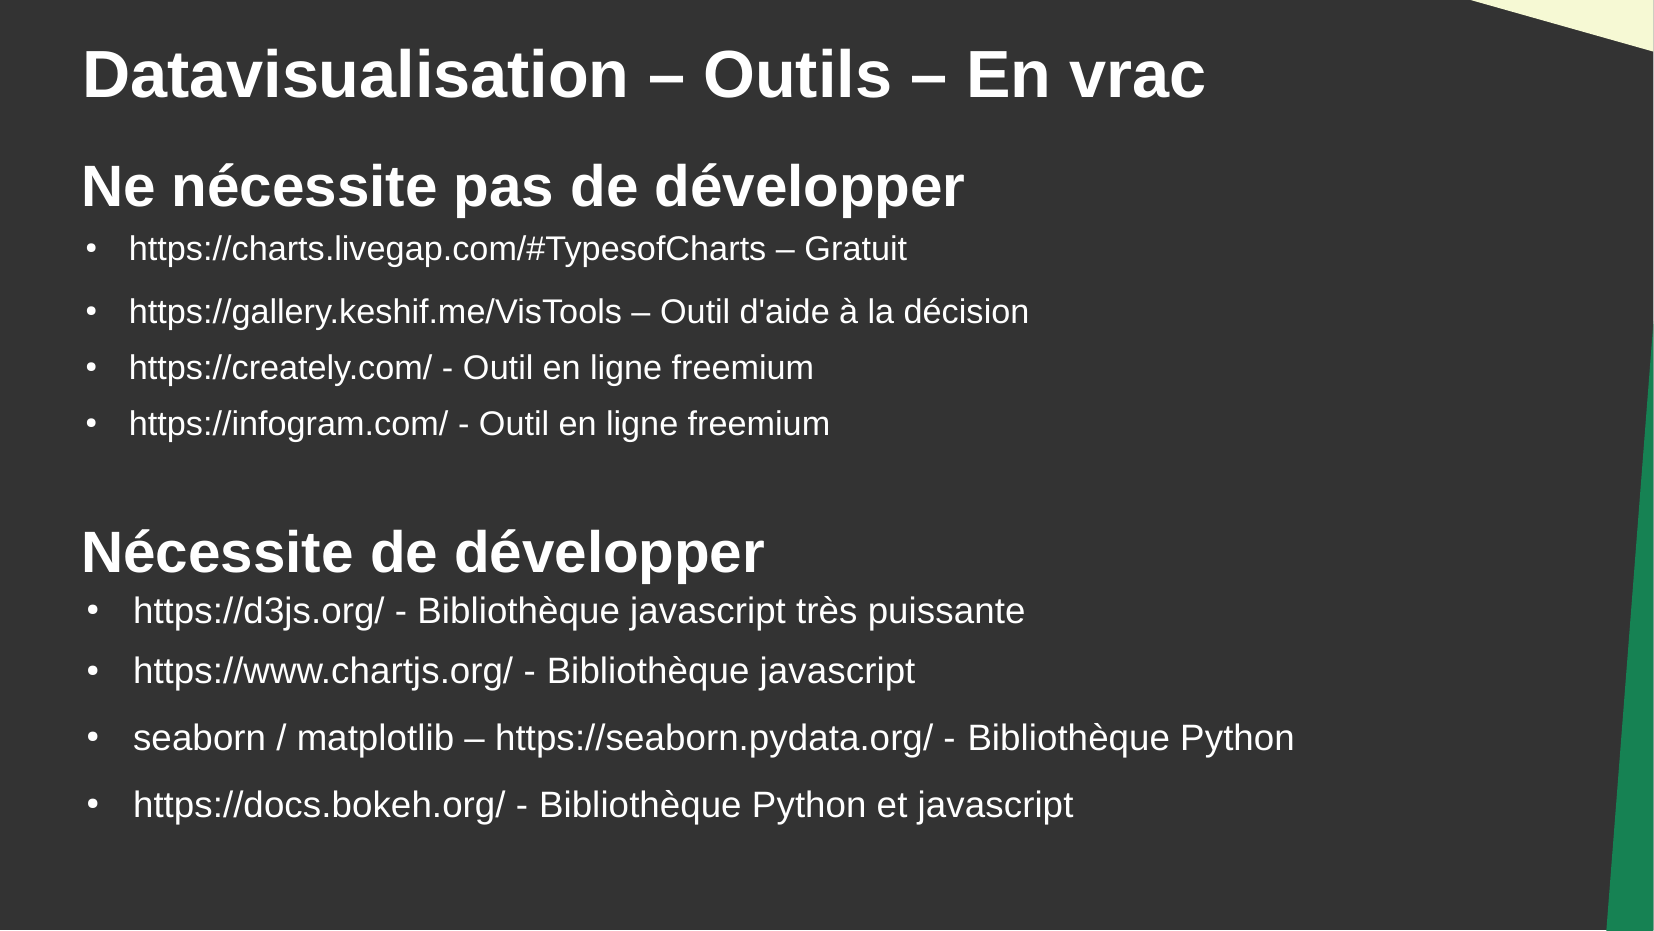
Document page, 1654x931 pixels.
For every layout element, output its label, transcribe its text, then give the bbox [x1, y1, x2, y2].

text_box [1606, 314, 1654, 931]
title Datavisualisation – Outils – En vrac [82, 37, 1571, 122]
text_box [1470, 0, 1654, 52]
list https://d3js.org/ - Bibliothèque javascript très puissante https://www.chartjs.org/ - Bibliothèque javascript seaborn / matplotlib – https://seaborn.pydata.org/ - Bibliothèque Python https://docs.bokeh.org/ - Bibliothèque Python et javascript [70, 590, 1636, 827]
list https://charts.livegap.com/#TypesofCharts – Gratuit https://gallery.keshif.me/VisTools – Outil d'aide à la décision https://creately.com/ - Outil en ligne freemium https://infogram.com/ - Outil en ligne freemium [70, 229, 1636, 443]
title Ne nécessite pas de développer [81, 153, 1570, 238]
title Nécessite de développer [81, 519, 1570, 604]
